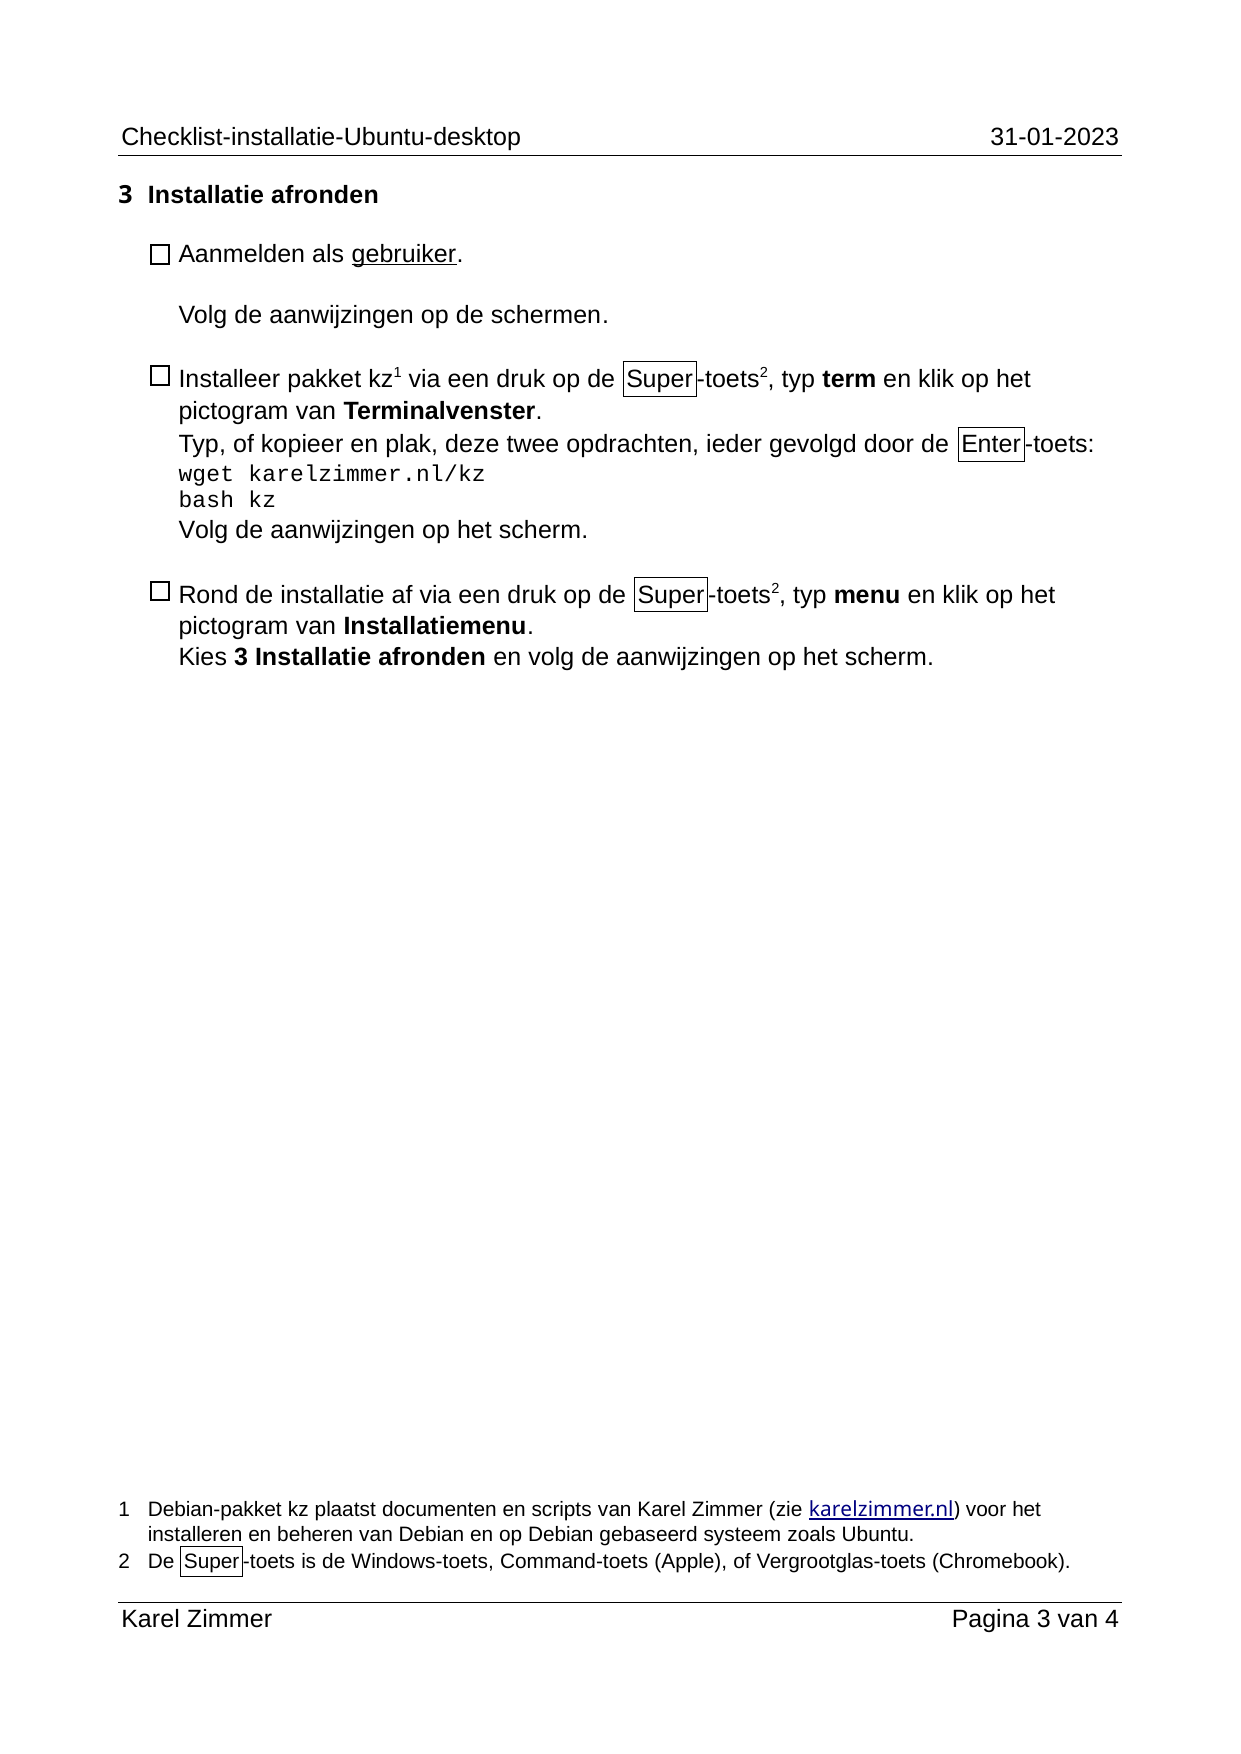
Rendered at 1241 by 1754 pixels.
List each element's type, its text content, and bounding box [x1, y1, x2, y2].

table_cell Kies 3 Installatie afronden en volg de aanwijzingen op het scherm. [177, 641, 1121, 672]
table_cell Installeer pakket kz via een druk op de Super-toets, typ term en klik op het pictogram van Terminalvenster. [177, 360, 1121, 426]
table_cell [177, 546, 1121, 576]
table_cell [141, 360, 177, 426]
table_cell [141, 546, 177, 576]
table_header [141, 239, 177, 269]
table_cell [177, 330, 1121, 360]
table_cell Volg de aanwijzingen op het scherm. [177, 515, 1121, 546]
table_cell [177, 269, 1121, 300]
table_cell Typ, of kopieer en plak, deze twee opdrachten, ieder gevolgd door de Enter-toets: wget karelzimmer.nl/kz bash kz [177, 426, 1121, 515]
table_cell [141, 576, 177, 641]
table_cell [141, 330, 177, 360]
table_header Aanmelden als gebruiker. [177, 239, 1121, 269]
table_cell Rond de installatie af via een druk op de Super-toets2, typ menu en klik op het pictogram van Installatiemenu. [177, 576, 1121, 641]
table_cell [141, 641, 177, 672]
table_cell [141, 515, 177, 546]
table_cell [141, 300, 177, 330]
table_cell [141, 269, 177, 300]
table_cell [141, 426, 177, 515]
table_cell Volg de aanwijzingen op de schermen. [177, 300, 1121, 330]
list Installatie afronden [118, 177, 1122, 211]
